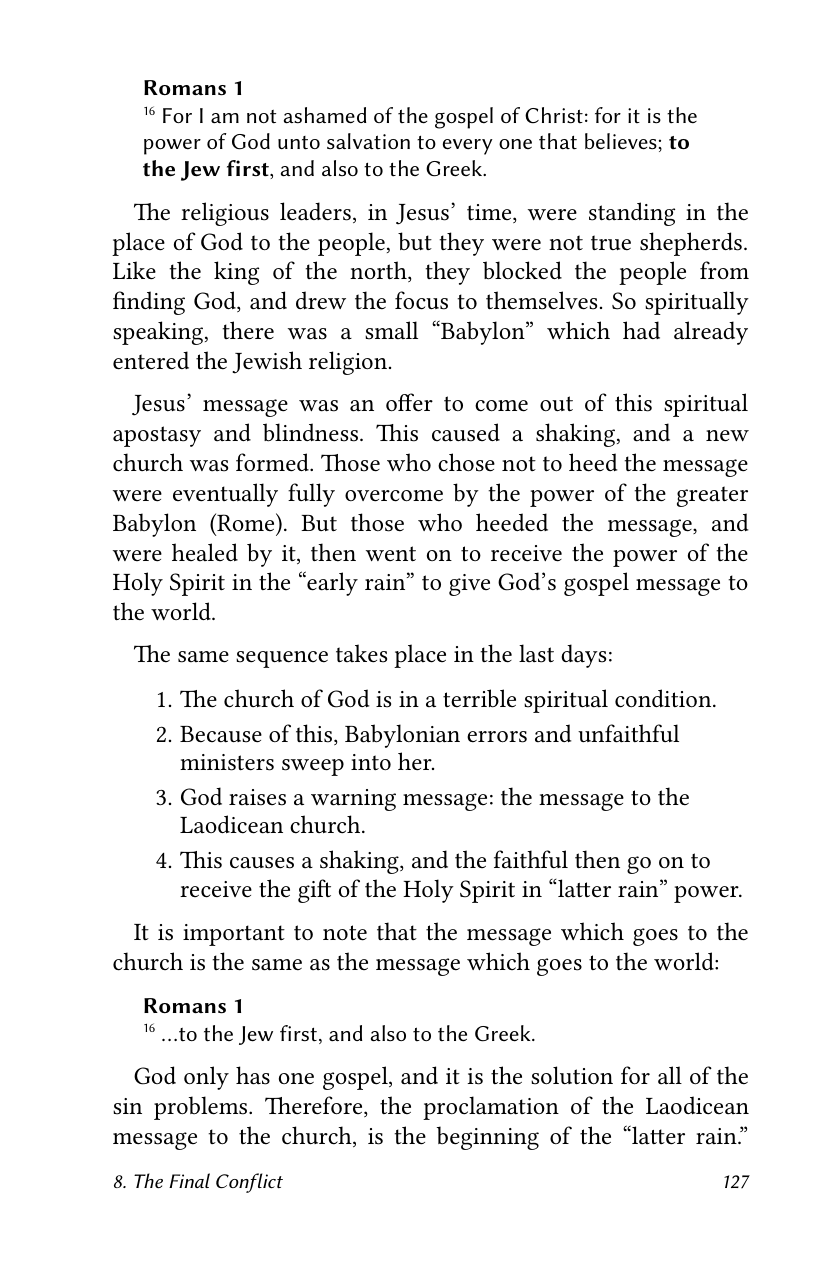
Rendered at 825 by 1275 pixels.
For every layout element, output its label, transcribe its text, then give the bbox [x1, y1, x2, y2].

list Because of this, Babylonian errors and unfaithful ministers sweep into her. [172, 720, 750, 777]
text It is important to note that the message which goes to the church is the same as the message which goes to the world: [112, 918, 750, 977]
text Jesus’ message was an offer to come out of this spiritual apostasy and blindness. This caused a shaking, and a new church was formed. Those who chose not to heed the message were eventually fully overcome by the power of the greater Babylon (Rome). But those who heeded the message, and were healed by it, then went on to receive the power of the Holy Spirit in the “early rain” to give God’s gospel message to the world. [112, 389, 750, 627]
text 16 ...to the Jew first, and also to the Greek. [142, 1021, 720, 1047]
text The religious leaders, in Jesus’ time, were standing in the place of God to the people, but they were not true shepherds. Like the king of the north, they blocked the people from finding God, and drew the focus to themselves. So spiritually speaking, there was a small “Babylon” which had already entered the Jewish religion. [112, 198, 750, 376]
text God only has one gospel, and it is the solution for all of the sin problems. Therefore, the proclamation of the Laodicean message to the church, is the beginning of the “latter rain.” [112, 1062, 750, 1151]
text Romans 1 [142, 75, 750, 101]
list The church of God is in a terrible spiritual condition. [172, 685, 750, 714]
list This causes a shaking, and the faithful then go on to receive the gift of the Holy Spirit in “latter rain” power. [172, 846, 750, 903]
text Romans 1 [142, 993, 750, 1019]
text The same sequence takes place in the last days: [112, 640, 750, 669]
list God raises a warning message: the message to the Laodicean church. [172, 783, 750, 840]
text 16 For I am not ashamed of the gospel of Christ: for it is the power of God unto salvation to every one that believes; to the Jew first, and also to the Greek. [142, 103, 720, 182]
